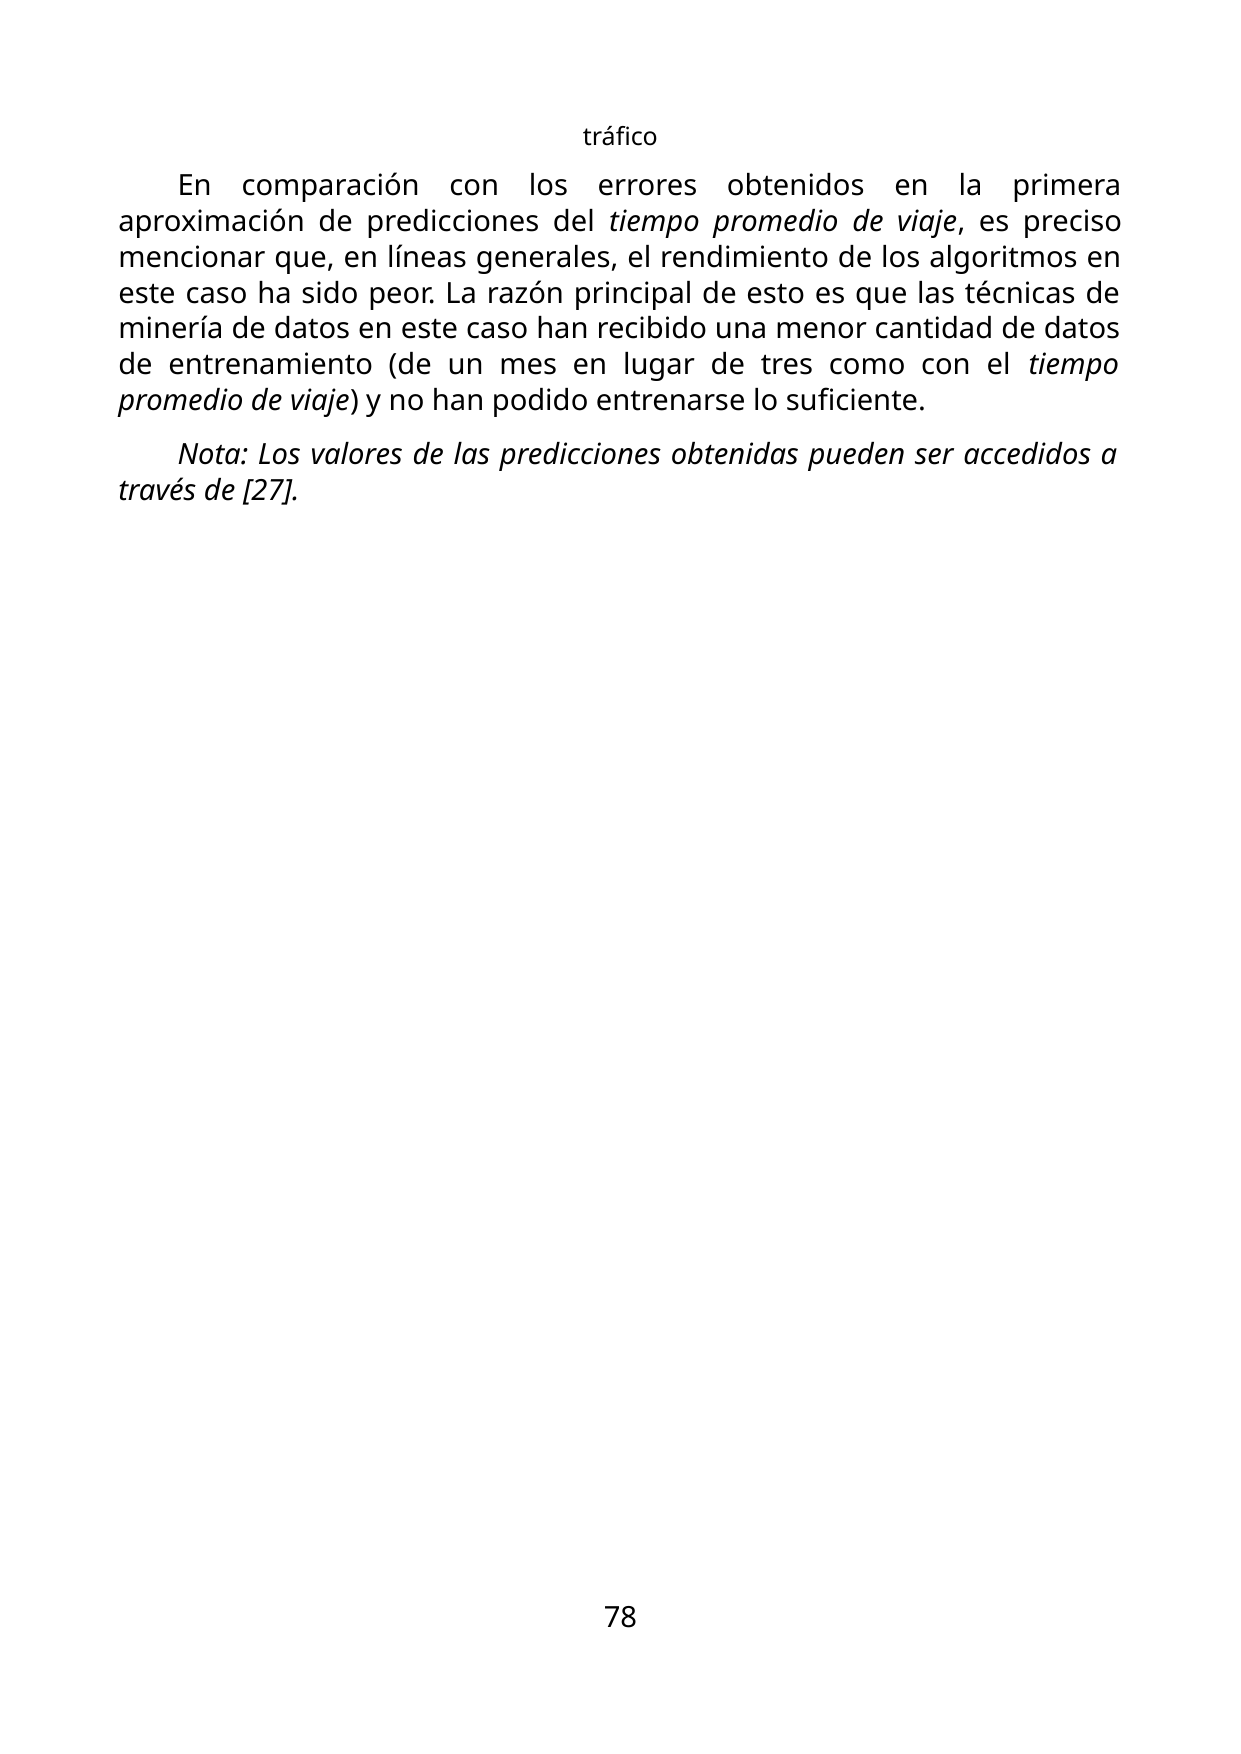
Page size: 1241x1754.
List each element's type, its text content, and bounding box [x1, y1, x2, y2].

text En comparación con los errores obtenidos en la primera aproximación de predicciones del tiempo promedio de viaje, es preciso mencionar que, en líneas generales, el rendimiento de los algoritmos en este caso ha sido peor. La razón principal de esto es que las técnicas de minería de datos en este caso han recibido una menor cantidad de datos de entrenamiento (de un mes en lugar de tres como con el tiempo promedio de viaje) y no han podido entrenarse lo suficiente. [118, 165, 1122, 419]
text tráfico [118, 118, 1122, 152]
text Nota: Los valores de las predicciones obtenidas pueden ser accedidos a través de [27]. [118, 433, 1122, 509]
